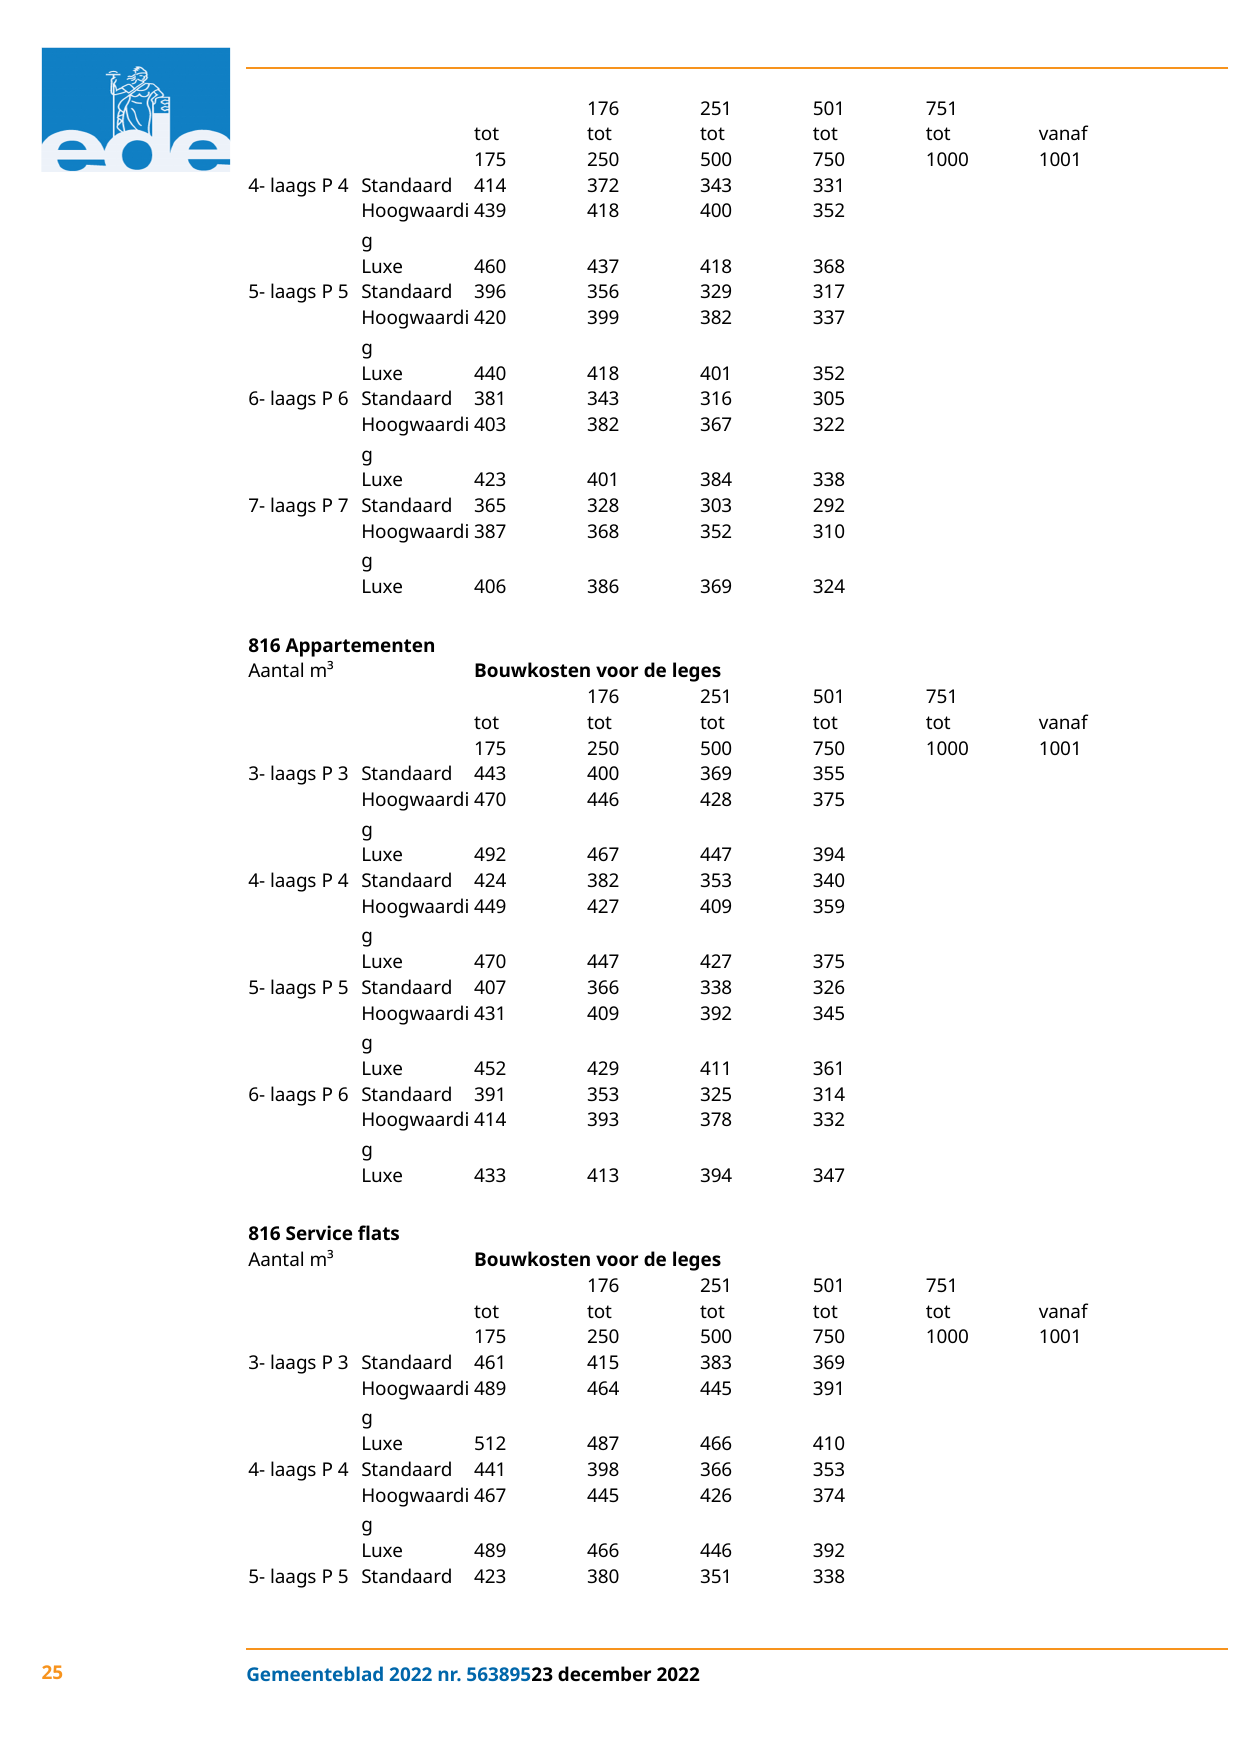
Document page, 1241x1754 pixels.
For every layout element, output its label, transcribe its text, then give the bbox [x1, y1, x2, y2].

table_cell Luxe [361, 360, 474, 386]
table_cell 433 [474, 1162, 587, 1188]
table_cell 437 [587, 253, 700, 279]
table_cell 310 [813, 518, 926, 573]
table_cell [248, 786, 361, 842]
table_cell 446 [700, 1537, 813, 1563]
table_cell 394 [700, 1162, 813, 1188]
table_cell 1000 [926, 146, 1038, 172]
table_cell [1039, 1055, 1152, 1081]
table_cell [1039, 1563, 1152, 1588]
table_cell 403 [474, 411, 587, 467]
table_cell 368 [813, 253, 926, 279]
table_cell 400 [587, 761, 700, 786]
table_cell 6- laags P 6 [248, 386, 361, 411]
table_cell [926, 1081, 1038, 1107]
table_cell vanaf [1039, 121, 1152, 146]
table_cell Luxe [361, 467, 474, 492]
table_cell 380 [587, 1563, 700, 1588]
table_cell tot [474, 121, 587, 146]
table_cell Hoogwaardig [361, 198, 474, 253]
table_cell [926, 1162, 1038, 1188]
table_cell [248, 1537, 361, 1563]
table_cell 338 [700, 974, 813, 1000]
table_cell [248, 1107, 361, 1162]
table_cell 751 [926, 684, 1038, 709]
table_cell [248, 1162, 361, 1188]
table_cell Luxe [361, 1430, 474, 1456]
table_cell [248, 1482, 361, 1537]
table_cell 3- laags P 3 [248, 1349, 361, 1375]
table_cell [1039, 1375, 1152, 1430]
table_cell [926, 786, 1038, 842]
table_cell Aantal m³ [248, 1246, 474, 1349]
table_cell Standaard [361, 1563, 474, 1588]
table_cell 423 [474, 467, 587, 492]
table_cell [1039, 1081, 1152, 1107]
table_cell 427 [700, 949, 813, 974]
table_cell [926, 573, 1038, 599]
table_cell Hoogwaardig [361, 305, 474, 360]
table_cell 345 [813, 1000, 926, 1055]
table_cell 4- laags P 4 [248, 868, 361, 893]
table_cell [926, 492, 1038, 518]
table_cell 365 [474, 492, 587, 518]
table_cell 487 [587, 1430, 700, 1456]
table_cell 460 [474, 253, 587, 279]
table_cell 394 [813, 842, 926, 867]
table_cell 447 [587, 949, 700, 974]
table_cell 347 [813, 1162, 926, 1188]
table_cell [926, 1349, 1038, 1375]
table_header 816 Service flats [248, 1221, 1152, 1246]
table_cell 751 [926, 95, 1038, 121]
table_cell 414 [474, 1107, 587, 1162]
table_cell tot [813, 709, 926, 735]
table_cell tot [474, 709, 587, 735]
table_cell [474, 95, 587, 121]
table_cell 501 [813, 1272, 926, 1298]
table_cell [926, 411, 1038, 467]
table_cell [1039, 868, 1152, 893]
table_cell [248, 842, 361, 867]
table_cell tot [700, 121, 813, 146]
table_cell [926, 868, 1038, 893]
table_cell Hoogwaardig [361, 1000, 474, 1055]
table_cell [1039, 360, 1152, 386]
table_cell 501 [813, 95, 926, 121]
table_cell 337 [813, 305, 926, 360]
table_cell [1039, 893, 1152, 948]
table_cell 5- laags P 5 [248, 1563, 361, 1588]
table_cell Standaard [361, 279, 474, 304]
table_cell 251 [700, 684, 813, 709]
table_cell [926, 518, 1038, 573]
table_cell 439 [474, 198, 587, 253]
table_cell [248, 411, 361, 467]
table_cell 407 [474, 974, 587, 1000]
table_cell Luxe [361, 949, 474, 974]
table_cell 381 [474, 386, 587, 411]
table_cell 338 [813, 1563, 926, 1588]
table_cell [474, 1272, 587, 1298]
table_cell tot [926, 121, 1038, 146]
table_cell Standaard [361, 492, 474, 518]
table_cell 386 [587, 573, 700, 599]
table_cell 324 [813, 573, 926, 599]
table_cell 447 [700, 842, 813, 867]
table_cell 382 [587, 411, 700, 467]
table_cell 7- laags P 7 [248, 492, 361, 518]
table_cell [1039, 1162, 1152, 1188]
table_cell [248, 1055, 361, 1081]
table_cell 1001 [1039, 1324, 1152, 1349]
table_cell 396 [474, 279, 587, 304]
table_cell [1039, 467, 1152, 492]
table_cell [926, 172, 1038, 198]
table_cell 751 [926, 1272, 1038, 1298]
table_cell [1039, 761, 1152, 786]
table_cell 391 [474, 1081, 587, 1107]
table_cell 369 [813, 1349, 926, 1375]
table_cell Luxe [361, 253, 474, 279]
table_cell tot [926, 709, 1038, 735]
table_cell Standaard [361, 172, 474, 198]
table_cell 372 [587, 172, 700, 198]
table_cell [926, 1375, 1038, 1430]
table_cell 338 [813, 467, 926, 492]
table_cell [248, 573, 361, 599]
table_cell [926, 1482, 1038, 1537]
table_cell tot [587, 121, 700, 146]
table_cell 251 [700, 95, 813, 121]
table_cell 366 [587, 974, 700, 1000]
table_cell Aantal m³ [248, 658, 474, 761]
table_cell 410 [813, 1430, 926, 1456]
table_cell vanaf [1039, 709, 1152, 735]
table_cell Hoogwaardig [361, 1107, 474, 1162]
table_cell 449 [474, 893, 587, 948]
table_cell tot [587, 1298, 700, 1323]
table_cell 340 [813, 868, 926, 893]
table_cell [1039, 786, 1152, 842]
table_cell 446 [587, 786, 700, 842]
table_cell 316 [700, 386, 813, 411]
table_cell 492 [474, 842, 587, 867]
table_cell 429 [587, 1055, 700, 1081]
table_cell [926, 842, 1038, 867]
table_cell [926, 974, 1038, 1000]
table_cell [926, 893, 1038, 948]
table_cell 359 [813, 893, 926, 948]
table_cell 415 [587, 1349, 700, 1375]
table_cell 443 [474, 761, 587, 786]
table_cell [926, 1430, 1038, 1456]
table_cell [1039, 1537, 1152, 1563]
table_cell 500 [700, 1324, 813, 1349]
table_cell 413 [587, 1162, 700, 1188]
table_cell 328 [587, 492, 700, 518]
table_cell 303 [700, 492, 813, 518]
table_cell [248, 1000, 361, 1055]
table_cell [1039, 253, 1152, 279]
table_cell 428 [700, 786, 813, 842]
table_cell 5- laags P 5 [248, 279, 361, 304]
table_cell 398 [587, 1456, 700, 1482]
table_cell Bouwkosten voor de leges [474, 658, 1152, 683]
table_cell [248, 1430, 361, 1456]
table_cell vanaf [1039, 1298, 1152, 1323]
table_cell [1039, 172, 1152, 198]
table_cell 750 [813, 735, 926, 761]
table_cell 400 [700, 198, 813, 253]
table_cell Standaard [361, 974, 474, 1000]
table_cell Hoogwaardig [361, 411, 474, 467]
table_cell [1039, 95, 1152, 121]
table_cell [248, 198, 361, 253]
table_cell [248, 253, 361, 279]
table_cell 378 [700, 1107, 813, 1162]
table_cell 375 [813, 786, 926, 842]
table_cell Luxe [361, 573, 474, 599]
table_cell 445 [700, 1375, 813, 1430]
table_cell 356 [587, 279, 700, 304]
table_cell 393 [587, 1107, 700, 1162]
table_cell [1039, 1000, 1152, 1055]
table_cell 3- laags P 3 [248, 761, 361, 786]
table_cell 464 [587, 1375, 700, 1430]
table_cell 441 [474, 1456, 587, 1482]
table_cell 489 [474, 1537, 587, 1563]
table_cell 366 [700, 1456, 813, 1482]
table_cell [926, 279, 1038, 304]
table_cell 176 [587, 95, 700, 121]
table_cell 418 [700, 253, 813, 279]
table_cell [1039, 518, 1152, 573]
table_cell [474, 684, 587, 709]
table_cell Luxe [361, 842, 474, 867]
table_cell [248, 467, 361, 492]
table_cell 489 [474, 1375, 587, 1430]
table_cell 409 [700, 893, 813, 948]
table_cell tot [474, 1298, 587, 1323]
table_cell tot [813, 121, 926, 146]
table_cell 353 [700, 868, 813, 893]
table_cell 1001 [1039, 146, 1152, 172]
table_cell tot [926, 1298, 1038, 1323]
table_cell 440 [474, 360, 587, 386]
table_cell 326 [813, 974, 926, 1000]
table_cell 427 [587, 893, 700, 948]
table_cell 1000 [926, 1324, 1038, 1349]
table_cell 414 [474, 172, 587, 198]
table_cell [248, 518, 361, 573]
table_cell [1039, 492, 1152, 518]
table_cell [926, 386, 1038, 411]
table_cell 374 [813, 1482, 926, 1537]
table_cell 361 [813, 1055, 926, 1081]
table_cell [926, 1000, 1038, 1055]
table_cell 355 [813, 761, 926, 786]
table_cell tot [700, 1298, 813, 1323]
table_cell 352 [813, 360, 926, 386]
table_cell 470 [474, 786, 587, 842]
table_cell 383 [700, 1349, 813, 1375]
table_cell Standaard [361, 1081, 474, 1107]
table_cell 251 [700, 1272, 813, 1298]
table_cell 369 [700, 573, 813, 599]
table_cell 501 [813, 684, 926, 709]
table_cell 500 [700, 146, 813, 172]
table_cell 367 [700, 411, 813, 467]
table_cell 1001 [1039, 735, 1152, 761]
table_cell 375 [813, 949, 926, 974]
table_cell [926, 761, 1038, 786]
table_cell [1039, 305, 1152, 360]
table_cell [248, 360, 361, 386]
table_cell 343 [587, 386, 700, 411]
table_cell 250 [587, 1324, 700, 1349]
table_cell 6- laags P 6 [248, 1081, 361, 1107]
table_cell 5- laags P 5 [248, 974, 361, 1000]
table_cell 431 [474, 1000, 587, 1055]
table_cell 382 [700, 305, 813, 360]
table_cell 387 [474, 518, 587, 573]
table_cell [1039, 949, 1152, 974]
table_cell [248, 1375, 361, 1430]
table_cell Standaard [361, 761, 474, 786]
table_cell 512 [474, 1430, 587, 1456]
table_cell 426 [700, 1482, 813, 1537]
table_cell [926, 1055, 1038, 1081]
table_cell 399 [587, 305, 700, 360]
table_cell [248, 949, 361, 974]
table_cell 1000 [926, 735, 1038, 761]
table_cell 331 [813, 172, 926, 198]
table_cell 418 [587, 360, 700, 386]
table_cell 305 [813, 386, 926, 411]
table_cell Luxe [361, 1055, 474, 1081]
table_cell [926, 1107, 1038, 1162]
table_cell 250 [587, 735, 700, 761]
table_cell 445 [587, 1482, 700, 1537]
table_cell 325 [700, 1081, 813, 1107]
table_cell [1039, 198, 1152, 253]
table_cell [926, 1563, 1038, 1588]
table_cell 467 [587, 842, 700, 867]
table_cell 423 [474, 1563, 587, 1588]
table_cell Bouwkosten voor de leges [474, 1246, 1152, 1272]
table_cell Hoogwaardig [361, 518, 474, 573]
table_cell 384 [700, 467, 813, 492]
table_cell 176 [587, 684, 700, 709]
table_cell 352 [813, 198, 926, 253]
table_cell 332 [813, 1107, 926, 1162]
table_cell Hoogwaardig [361, 1482, 474, 1537]
table_cell 750 [813, 146, 926, 172]
table_cell 424 [474, 868, 587, 893]
table_cell 329 [700, 279, 813, 304]
table_cell 470 [474, 949, 587, 974]
table_cell 176 [587, 1272, 700, 1298]
table_cell 175 [474, 735, 587, 761]
table_cell [926, 467, 1038, 492]
table_cell 369 [700, 761, 813, 786]
table_cell Luxe [361, 1162, 474, 1188]
table_cell [248, 305, 361, 360]
table_cell [926, 305, 1038, 360]
table_cell 314 [813, 1081, 926, 1107]
table_cell 467 [474, 1482, 587, 1537]
table_cell [1039, 1456, 1152, 1482]
table_cell 418 [587, 198, 700, 253]
table_cell 292 [813, 492, 926, 518]
table_cell 4- laags P 4 [248, 172, 361, 198]
table_cell [1039, 1349, 1152, 1375]
table_cell [1039, 974, 1152, 1000]
table_cell 466 [587, 1537, 700, 1563]
table_cell 466 [700, 1430, 813, 1456]
table_cell 461 [474, 1349, 587, 1375]
table_cell [1039, 573, 1152, 599]
table_cell [1039, 1430, 1152, 1456]
table_cell Hoogwaardig [361, 1375, 474, 1430]
table_cell Hoogwaardig [361, 786, 474, 842]
table_cell 392 [700, 1000, 813, 1055]
table_cell Standaard [361, 1349, 474, 1375]
table_cell 500 [700, 735, 813, 761]
table_cell [248, 95, 474, 172]
table_cell [926, 1537, 1038, 1563]
table_cell 368 [587, 518, 700, 573]
table_cell 406 [474, 573, 587, 599]
table_cell 420 [474, 305, 587, 360]
table_cell 352 [700, 518, 813, 573]
table_cell [926, 198, 1038, 253]
table_cell 401 [700, 360, 813, 386]
table_cell Hoogwaardig [361, 893, 474, 948]
table_cell 353 [813, 1456, 926, 1482]
table_cell [248, 893, 361, 948]
table_cell [1039, 842, 1152, 867]
table_cell 401 [587, 467, 700, 492]
table_cell [1039, 1272, 1152, 1298]
table_cell [926, 360, 1038, 386]
table_cell [1039, 684, 1152, 709]
table_cell Standaard [361, 868, 474, 893]
table_cell 353 [587, 1081, 700, 1107]
table_cell 322 [813, 411, 926, 467]
table_cell [1039, 1482, 1152, 1537]
table_cell Standaard [361, 386, 474, 411]
table_cell tot [587, 709, 700, 735]
table_cell 317 [813, 279, 926, 304]
table_cell tot [813, 1298, 926, 1323]
table_cell Standaard [361, 1456, 474, 1482]
table_cell 175 [474, 146, 587, 172]
table_cell [926, 1456, 1038, 1482]
table_cell 750 [813, 1324, 926, 1349]
table_cell 382 [587, 868, 700, 893]
table_cell 392 [813, 1537, 926, 1563]
table_cell [1039, 1107, 1152, 1162]
table_cell 452 [474, 1055, 587, 1081]
picture [41, 47, 231, 172]
table_cell tot [700, 709, 813, 735]
table_cell [926, 949, 1038, 974]
table_cell 391 [813, 1375, 926, 1430]
table_cell 250 [587, 146, 700, 172]
table_cell [1039, 411, 1152, 467]
table_cell 411 [700, 1055, 813, 1081]
table_cell [926, 253, 1038, 279]
table_cell Luxe [361, 1537, 474, 1563]
table_cell 175 [474, 1324, 587, 1349]
table_cell 343 [700, 172, 813, 198]
table_header 816 Appartementen [248, 632, 1152, 658]
table_cell 351 [700, 1563, 813, 1588]
table_cell [1039, 279, 1152, 304]
table_cell 4- laags P 4 [248, 1456, 361, 1482]
table_cell 409 [587, 1000, 700, 1055]
table_cell [1039, 386, 1152, 411]
